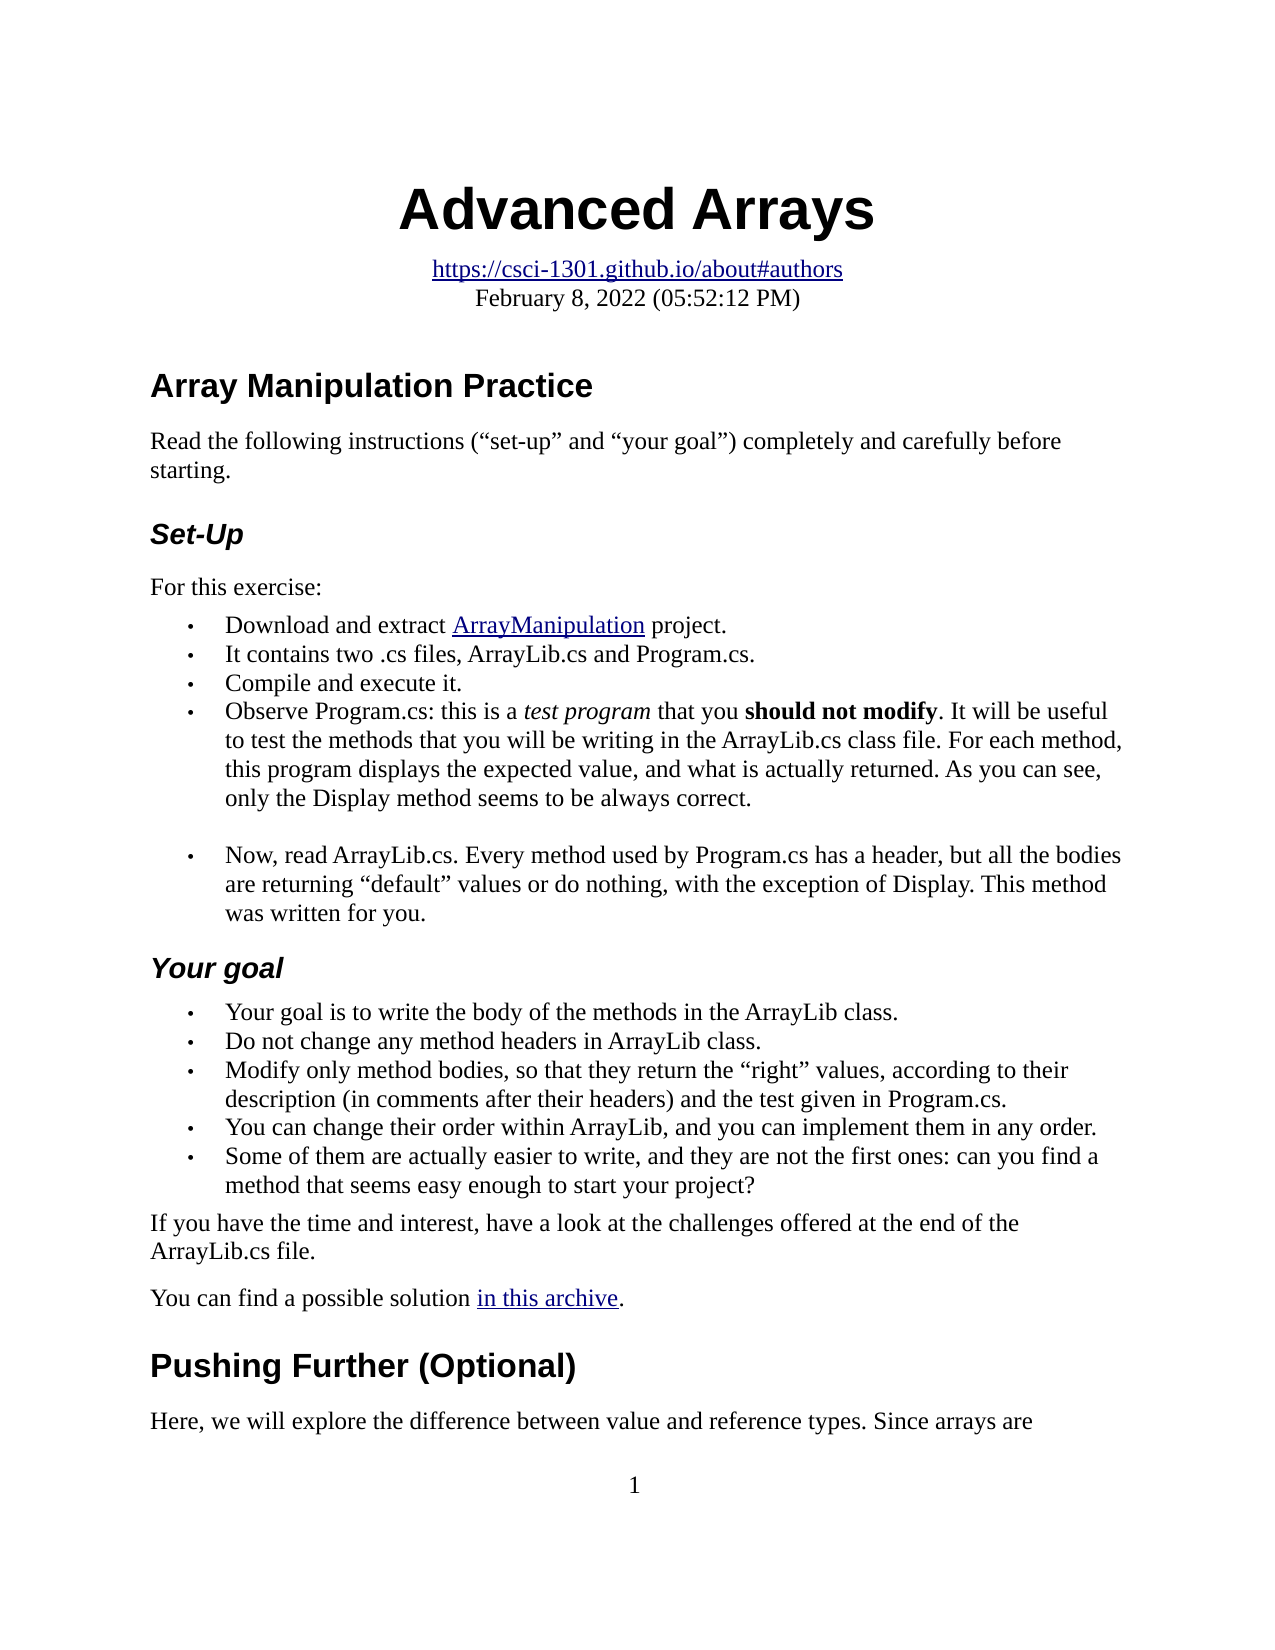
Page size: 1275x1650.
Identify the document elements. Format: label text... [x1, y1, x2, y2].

title Advanced Arrays [150, 175, 1125, 242]
list Your goal is to write the body of the methods in the ArrayLib class. [187, 997, 1125, 1026]
list Observe Program.cs: this is a test program that you should not modify. It will be useful to test the methods that you will be writing in the ArrayLib.cs class file. For each method, this program displays the expected value, and what is actually returned. As you can see, only the Display method seems to be always correct. [187, 696, 1125, 840]
subtitle Set-Up [150, 517, 1125, 551]
list Download and extract ArrayManipulation project. [187, 610, 1125, 639]
text Read the following instructions (“set-up” and “your goal”) completely and carefully before starting. [150, 426, 1125, 483]
text February 8, 2022 (05:52:12 PM) [150, 283, 1125, 312]
list Now, read ArrayLib.cs. Every method used by Program.cs has a header, but all the bodies are returning “default” values or do nothing, with the exception of Display. This method was written for you. [187, 840, 1125, 926]
text https://csci-1301.github.io/about#authors [150, 254, 1125, 283]
text If you have the time and interest, have a look at the challenges offered at the end of the ArrayLib.cs file. [150, 1208, 1125, 1265]
subtitle Your goal [150, 951, 1125, 985]
subtitle Pushing Further (Optional) [150, 1346, 1125, 1384]
text You can find a possible solution in this archive. [150, 1283, 1125, 1312]
text For this exercise: [150, 572, 1125, 601]
list You can change their order within ArrayLib, and you can implement them in any order. [187, 1112, 1125, 1141]
subtitle Array Manipulation Practice [150, 366, 1125, 404]
list Compile and execute it. [187, 668, 1125, 696]
list It contains two .cs files, ArrayLib.cs and Program.cs. [187, 639, 1125, 668]
text Here, we will explore the difference between value and reference types. Since arrays are [150, 1406, 1125, 1434]
list Some of them are actually easier to write, and they are not the first ones: can you find a method that seems easy enough to start your project? [187, 1141, 1125, 1199]
list Do not change any method headers in ArrayLib class. [187, 1026, 1125, 1055]
list Modify only method bodies, so that they return the “right” values, according to their description (in comments after their headers) and the test given in Program.cs. [187, 1055, 1125, 1112]
